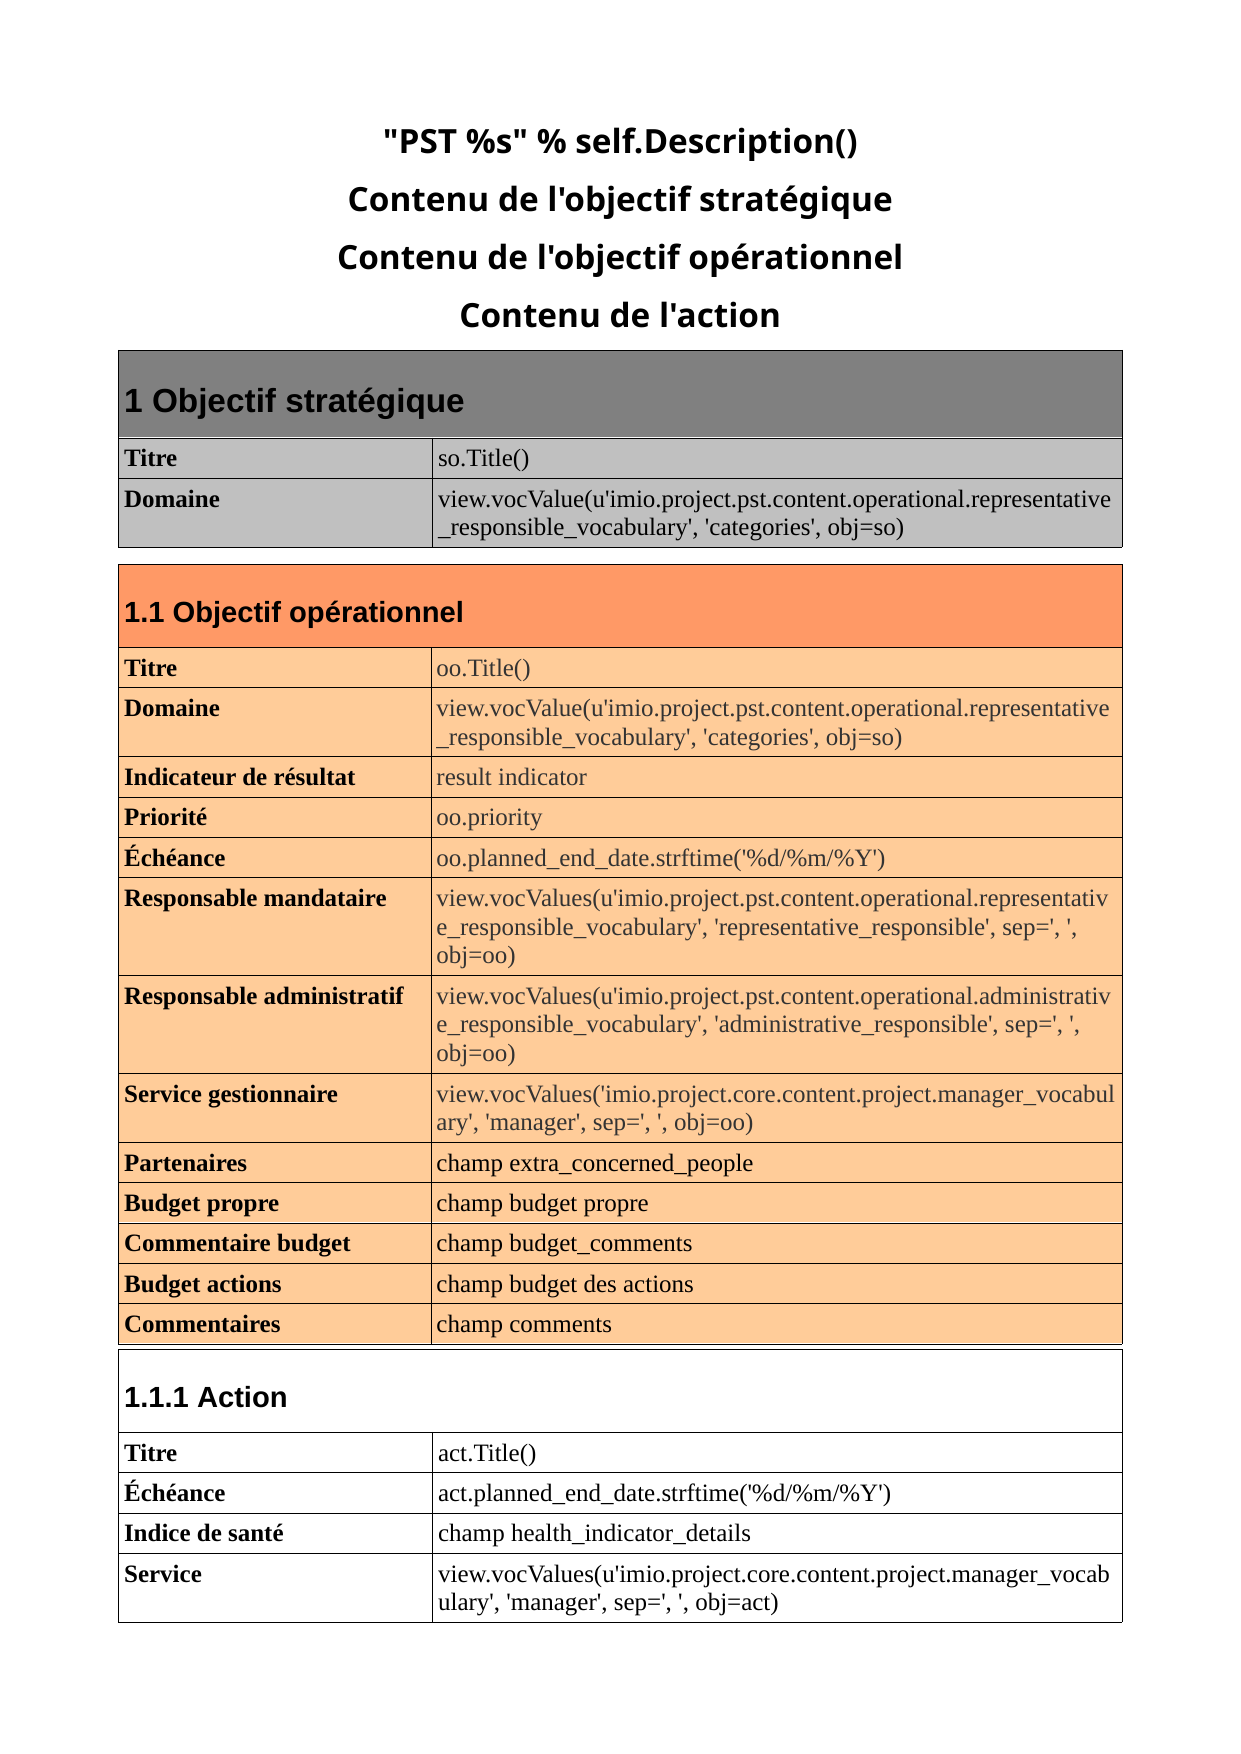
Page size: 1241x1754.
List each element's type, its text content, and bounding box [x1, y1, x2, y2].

table_cell Responsable administratif [119, 976, 431, 1073]
table_header Objectif stratégique [119, 351, 1122, 437]
table_cell view.vocValue(u'imio.project.pst.content.operational.representative_responsible_vocabulary', 'categories', obj=so) [432, 688, 1122, 756]
table_cell Service [119, 1554, 432, 1622]
table_cell view.vocValues(u'imio.project.pst.content.operational.administrative_responsible_vocabulary', 'administrative_responsible', sep=', ', obj=oo) [432, 976, 1122, 1073]
text Contenu de l'objectif opérationnel [118, 234, 1122, 279]
table_cell act.planned_end_date.strftime('%d/%m/%Y') [433, 1473, 1122, 1512]
text Contenu de l'action [118, 292, 1122, 337]
table_cell Échéance [119, 1473, 432, 1512]
text "PST %s" % self.Description() [118, 118, 1122, 163]
table_cell Commentaire budget [119, 1224, 431, 1263]
table_cell champ budget des actions [432, 1264, 1122, 1303]
table_cell Budget actions [119, 1264, 431, 1303]
table_cell Priorité [119, 798, 431, 837]
table_cell Domaine [119, 479, 432, 547]
table_cell champ health_indicator_details [433, 1514, 1122, 1553]
table_cell Titre [119, 648, 431, 687]
table_cell Responsable mandataire [119, 878, 431, 975]
table_cell Domaine [119, 688, 431, 756]
table_cell Titre [119, 439, 432, 478]
table_cell champ extra_concerned_people [432, 1143, 1122, 1182]
table_cell so.Title() [433, 439, 1122, 478]
table_cell champ comments [432, 1304, 1122, 1343]
table_header Objectif opérationnel [119, 565, 1122, 647]
table_cell view.vocValues('imio.project.core.content.project.manager_vocabulary', 'manager', sep=', ', obj=oo) [432, 1074, 1122, 1142]
text Contenu de l'objectif stratégique [118, 176, 1122, 221]
table_cell view.vocValue(u'imio.project.pst.content.operational.representative_responsible_vocabulary', 'categories', obj=so) [433, 479, 1122, 547]
table_cell oo.Title() [432, 648, 1122, 687]
table_cell Titre [119, 1433, 432, 1472]
table_cell result indicator [432, 757, 1122, 797]
table_cell oo.priority [432, 798, 1122, 837]
table_cell champ budget_comments [432, 1224, 1122, 1263]
table_cell act.Title() [433, 1433, 1122, 1472]
table_cell champ budget propre [432, 1183, 1122, 1222]
table_cell view.vocValues(u'imio.project.pst.content.operational.representative_responsible_vocabulary', 'representative_responsible', sep=', ', obj=oo) [432, 878, 1122, 975]
table_cell Partenaires [119, 1143, 431, 1182]
table_header Action [119, 1350, 1122, 1432]
table_cell Échéance [119, 838, 431, 877]
table_cell view.vocValues(u'imio.project.core.content.project.manager_vocabulary', 'manager', sep=', ', obj=act) [433, 1554, 1122, 1622]
table_cell Service gestionnaire [119, 1074, 431, 1142]
table_cell Indice de santé [119, 1514, 432, 1553]
table_cell oo.planned_end_date.strftime('%d/%m/%Y') [432, 838, 1122, 877]
table_cell Commentaires [119, 1304, 431, 1343]
table_cell Budget propre [119, 1183, 431, 1222]
table_cell Indicateur de résultat [119, 757, 431, 797]
